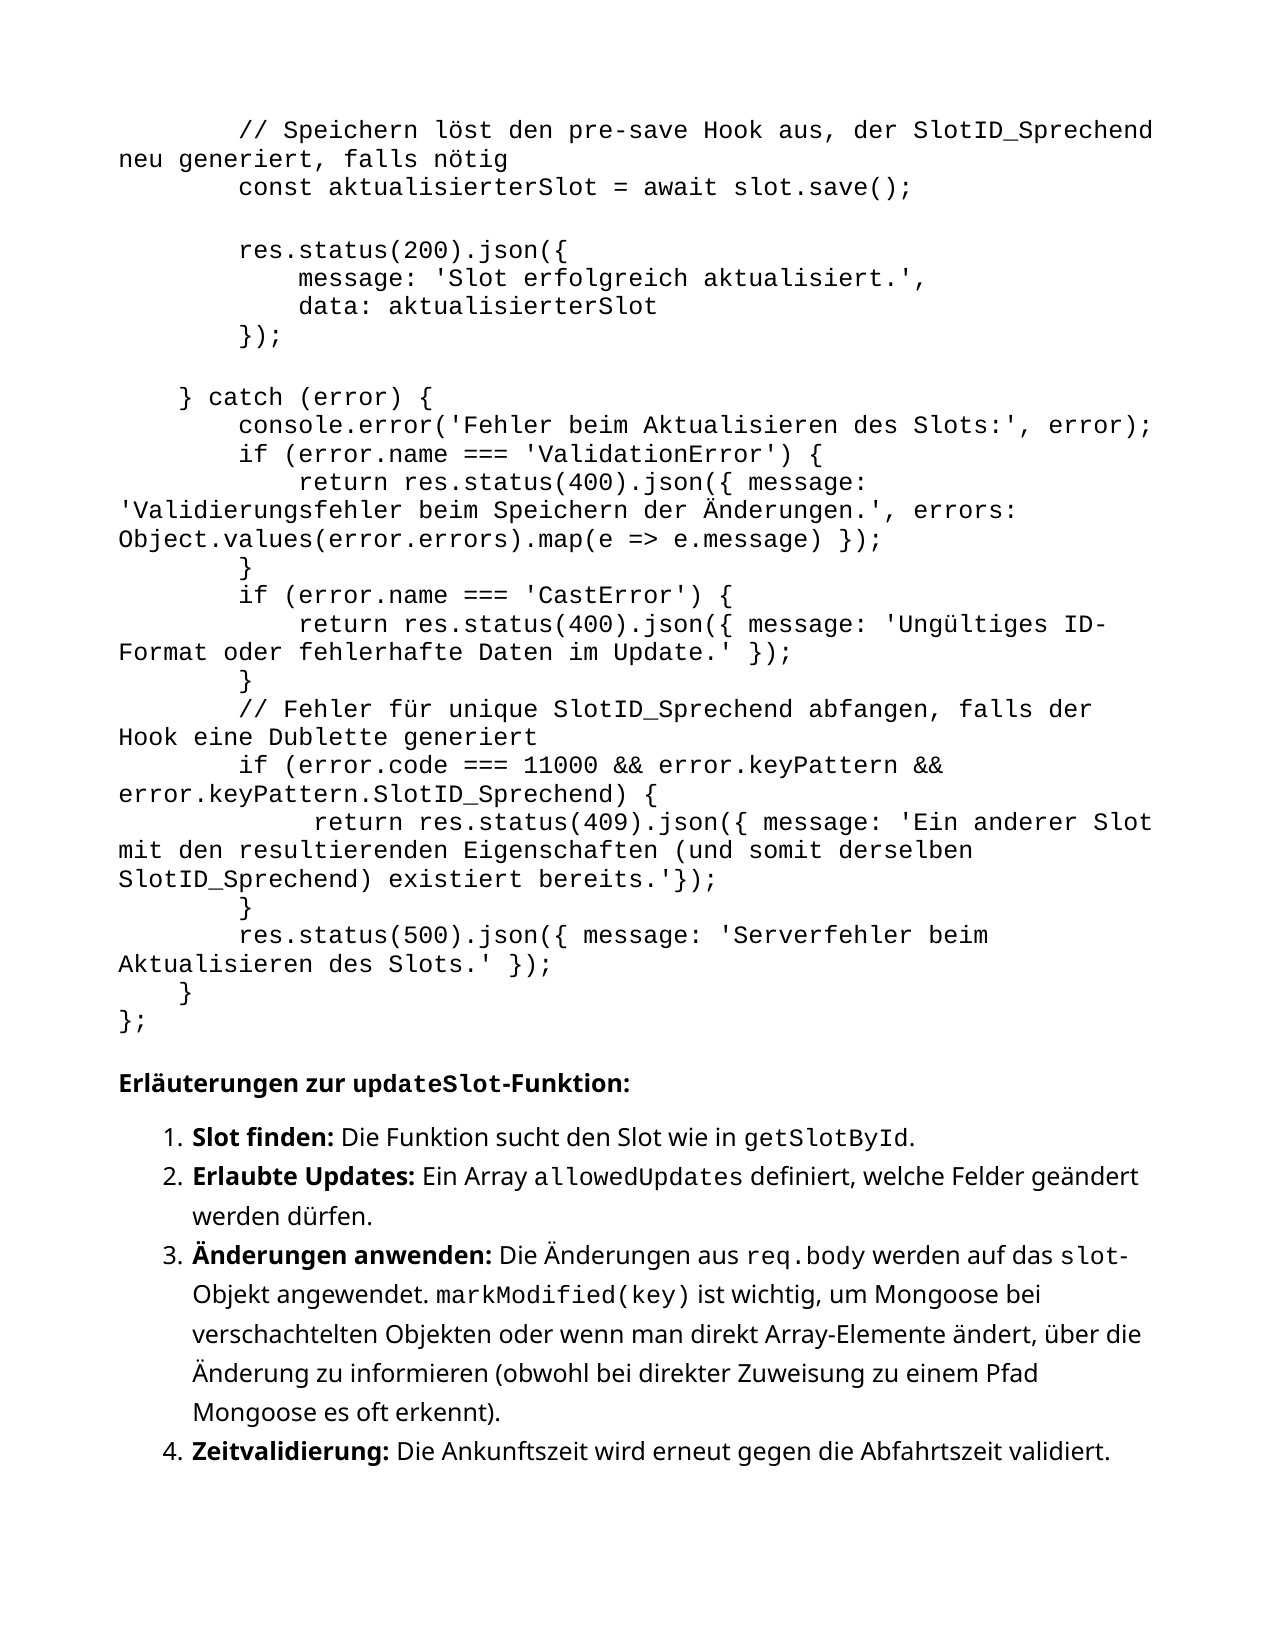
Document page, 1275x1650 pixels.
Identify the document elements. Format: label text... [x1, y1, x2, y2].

text // Speichern löst den pre-save Hook aus, der SlotID_Sprechend neu generiert, falls nötig [118, 118, 1157, 175]
list Slot finden: Die Funktion sucht den Slot wie in getSlotById. [162, 1120, 1157, 1154]
text Erläuterungen zur updateSlot-Funktion: [118, 1066, 1157, 1100]
text if (error.name === 'CastError') { [118, 583, 1157, 611]
text res.status(200).json({ [118, 237, 1157, 266]
text } [118, 668, 1157, 696]
text message: 'Slot erfolgreich aktualisiert.', [118, 266, 1157, 294]
list Erlaubte Updates: Ein Array allowedUpdates definiert, welche Felder geändert werden dürfen. [162, 1159, 1157, 1232]
list Zeitvalidierung: Die Ankunftszeit wird erneut gegen die Abfahrtszeit validiert. [162, 1434, 1157, 1468]
text const aktualisierterSlot = await slot.save(); [118, 175, 1157, 203]
list Änderungen anwenden: Die Änderungen aus req.body werden auf das slot-Objekt angewendet. markModified(key) ist wichtig, um Mongoose bei verschachtelten Objekten oder wenn man direkt Array-Elemente ändert, über die Änderung zu informieren (obwohl bei direkter Zuweisung zu einem Pfad Mongoose es oft erkennt). [162, 1238, 1157, 1429]
text console.error('Fehler beim Aktualisieren des Slots:', error); [118, 413, 1157, 441]
text } [118, 979, 1157, 1008]
text data: aktualisierterSlot [118, 294, 1157, 322]
text } [118, 554, 1157, 583]
text } [118, 894, 1157, 923]
text res.status(500).json({ message: 'Serverfehler beim Aktualisieren des Slots.' }); [118, 923, 1157, 979]
text if (error.code === 11000 && error.keyPattern && error.keyPattern.SlotID_Sprechend) { [118, 753, 1157, 809]
text return res.status(400).json({ message: 'Ungültiges ID-Format oder fehlerhafte Daten im Update.' }); [118, 611, 1157, 668]
text }); [118, 322, 1157, 351]
text } catch (error) { [118, 384, 1157, 413]
text // Fehler für unique SlotID_Sprechend abfangen, falls der Hook eine Dublette generiert [118, 696, 1157, 753]
text }; [118, 1008, 1157, 1036]
text return res.status(409).json({ message: 'Ein anderer Slot mit den resultierenden Eigenschaften (und somit derselben SlotID_Sprechend) existiert bereits.'}); [118, 809, 1157, 894]
text return res.status(400).json({ message: 'Validierungsfehler beim Speichern der Änderungen.', errors: Object.values(error.errors).map(e => e.message) }); [118, 469, 1157, 554]
text if (error.name === 'ValidationError') { [118, 441, 1157, 469]
